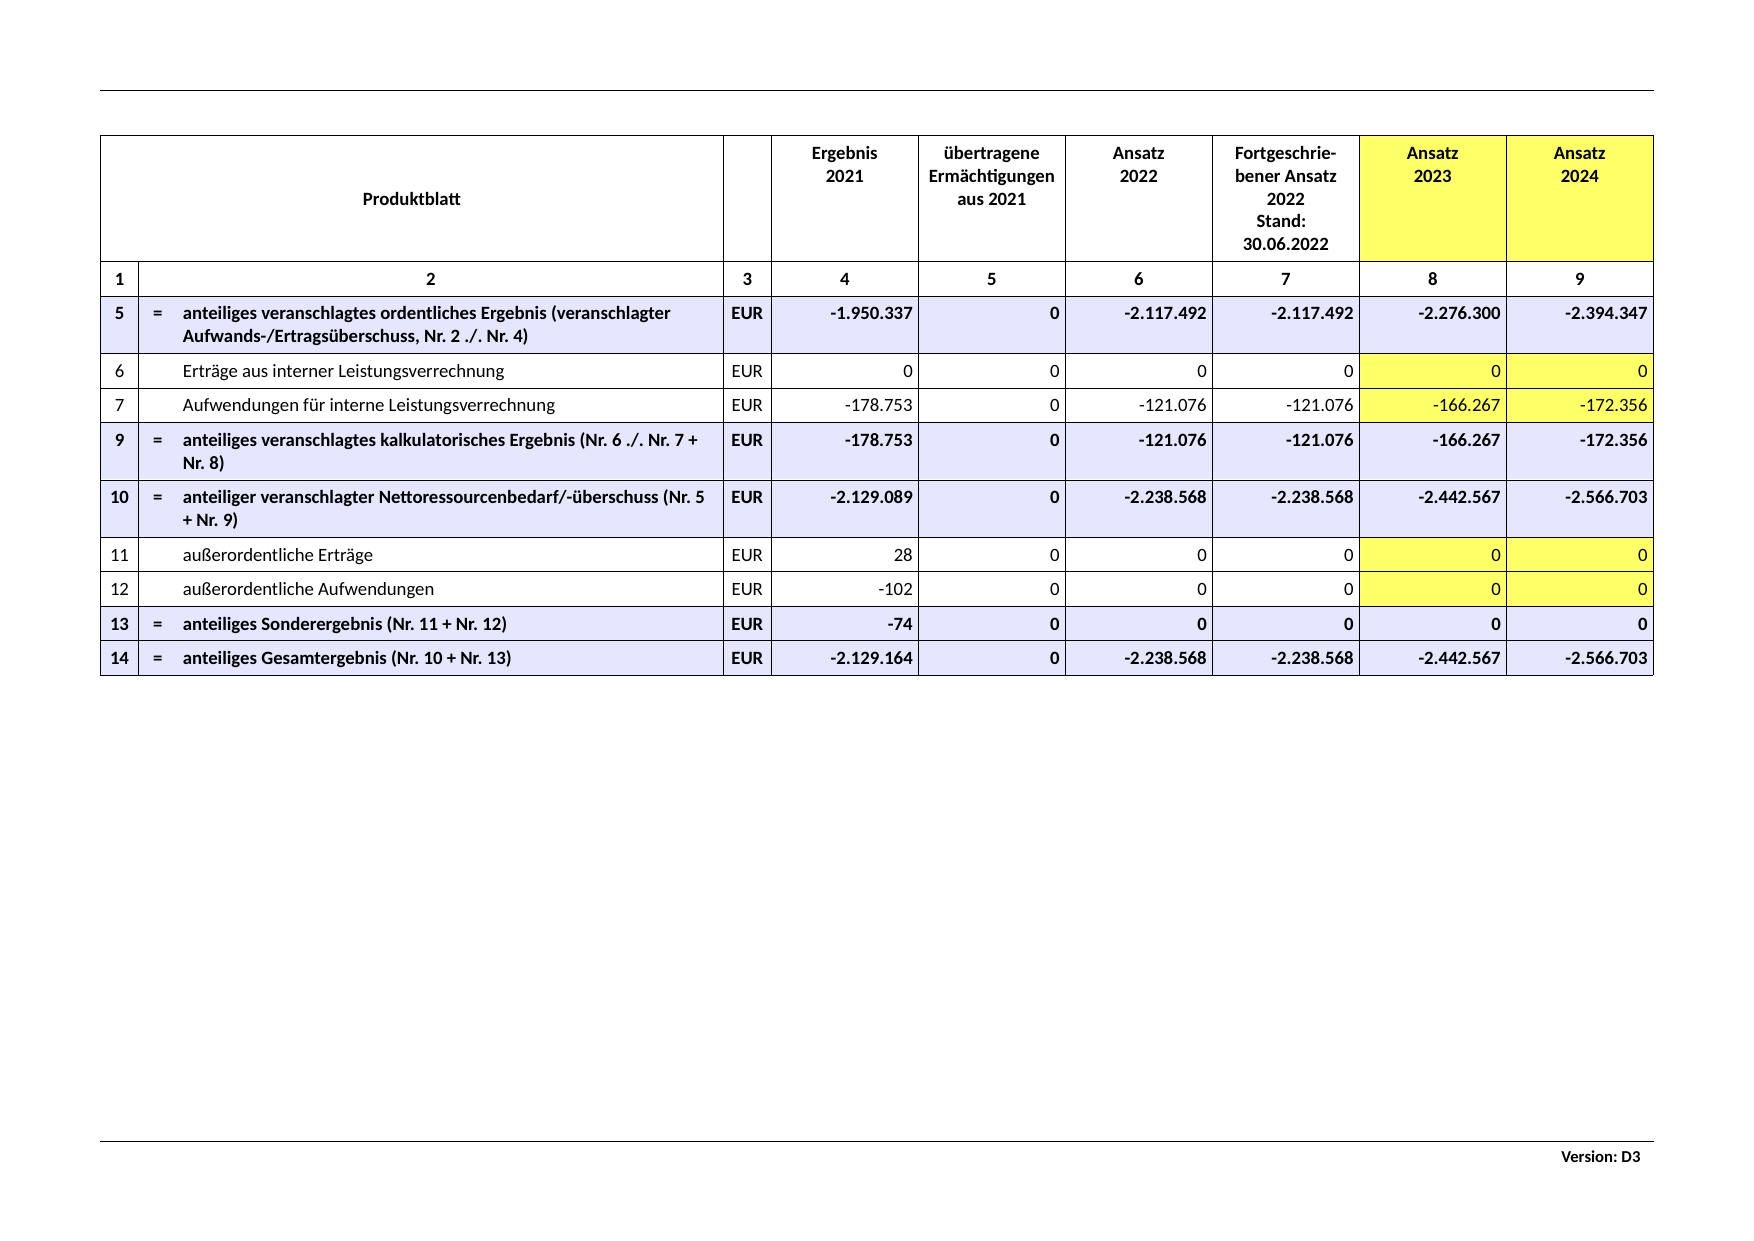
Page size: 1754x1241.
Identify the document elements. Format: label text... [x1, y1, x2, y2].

table_cell -2.238.568 [1066, 641, 1212, 675]
table_cell 0 [1213, 538, 1359, 571]
table_cell EUR [724, 297, 771, 353]
table_cell -2.394.347 [1507, 297, 1653, 353]
table_header [724, 136, 771, 261]
table_cell EUR [724, 641, 771, 675]
table_cell 7 [1213, 262, 1359, 296]
table_cell -2.238.568 [1213, 481, 1359, 537]
table_cell 0 [919, 607, 1065, 640]
table_header Produktblatt [101, 136, 723, 261]
table_cell EUR [724, 538, 771, 571]
table_cell -2.129.089 [772, 481, 918, 537]
table_cell -166.267 [1360, 423, 1506, 479]
table_cell 0 [1066, 572, 1212, 606]
table_cell 5 [919, 262, 1065, 296]
table_cell 0 [1360, 354, 1506, 388]
table_cell 4 [772, 262, 918, 296]
table_cell 0 [1360, 572, 1506, 606]
table_cell -2.129.164 [772, 641, 918, 675]
table_cell 0 [1066, 607, 1212, 640]
table_cell -2.442.567 [1360, 641, 1506, 675]
table_cell 14 [101, 641, 138, 675]
table_cell EUR [724, 572, 771, 606]
table_cell anteiliges Sonderergebnis (Nr. 11 + Nr. 12) [177, 607, 723, 640]
table_cell -121.076 [1066, 423, 1212, 479]
table_cell -2.238.568 [1213, 641, 1359, 675]
table_cell 0 [919, 354, 1065, 388]
table_cell 2 [139, 262, 723, 296]
table_cell EUR [724, 481, 771, 537]
table_cell anteiliges veranschlagtes kalkulatorisches Ergebnis (Nr. 6 ./. Nr. 7 + Nr. 8) [177, 423, 723, 479]
table_header Ansatz 2022 [1066, 136, 1212, 261]
table_cell -2.238.568 [1066, 481, 1212, 537]
table_cell -172.356 [1507, 389, 1653, 422]
table_cell 0 [919, 297, 1065, 353]
table_cell -178.753 [772, 389, 918, 422]
table_cell 13 [101, 607, 138, 640]
table_cell 0 [919, 389, 1065, 422]
table_cell = [139, 607, 177, 640]
table_cell 0 [1213, 572, 1359, 606]
table_cell EUR [724, 389, 771, 422]
table_cell -178.753 [772, 423, 918, 479]
table_cell 3 [724, 262, 771, 296]
table_cell 9 [101, 423, 138, 479]
table_cell -2.566.703 [1507, 641, 1653, 675]
table_cell -172.356 [1507, 423, 1653, 479]
table_cell 0 [919, 641, 1065, 675]
table_cell -121.076 [1066, 389, 1212, 422]
table_cell 11 [101, 538, 138, 571]
table_cell EUR [724, 607, 771, 640]
table_cell Erträge aus interner Leistungsverrechnung [177, 354, 723, 388]
table_cell = [139, 641, 177, 675]
table_header Ansatz 2024 [1507, 136, 1653, 261]
table_cell 5 [101, 297, 138, 353]
table_cell 9 [1507, 262, 1653, 296]
table_cell 0 [1213, 354, 1359, 388]
table_cell = [139, 423, 177, 479]
table_cell 12 [101, 572, 138, 606]
table_cell 0 [1066, 354, 1212, 388]
table_header Fortgeschrie-bener Ansatz 2022 Stand: 30.06.2022 [1213, 136, 1359, 261]
table_cell 7 [101, 389, 138, 422]
table_cell EUR [724, 423, 771, 479]
table_cell -2.566.703 [1507, 481, 1653, 537]
table_cell -102 [772, 572, 918, 606]
table_cell [139, 354, 177, 388]
table_cell 10 [101, 481, 138, 537]
table_cell 28 [772, 538, 918, 571]
table_cell 0 [1066, 538, 1212, 571]
table_cell 0 [1507, 607, 1653, 640]
table_cell -121.076 [1213, 389, 1359, 422]
table_header Ergebnis 2021 [772, 136, 918, 261]
table_cell 0 [1507, 354, 1653, 388]
table_cell 0 [919, 481, 1065, 537]
table_cell 0 [1360, 607, 1506, 640]
table_header übertragene Ermächtigungen aus 2021 [919, 136, 1065, 261]
table_cell -1.950.337 [772, 297, 918, 353]
table_cell 0 [1507, 538, 1653, 571]
table_cell -121.076 [1213, 423, 1359, 479]
table_cell 0 [919, 423, 1065, 479]
table_cell [139, 538, 177, 571]
table_cell -2.442.567 [1360, 481, 1506, 537]
table_cell 0 [919, 572, 1065, 606]
table_cell [139, 389, 177, 422]
table_cell anteiliges Gesamtergebnis (Nr. 10 + Nr. 13) [177, 641, 723, 675]
table_cell anteiliger veranschlagter Nettoressourcenbedarf/-überschuss (Nr. 5 + Nr. 9) [177, 481, 723, 537]
table_cell -2.117.492 [1066, 297, 1212, 353]
table_cell Aufwendungen für interne Leistungsverrechnung [177, 389, 723, 422]
table_cell -2.117.492 [1213, 297, 1359, 353]
table_cell außerordentliche Erträge [177, 538, 723, 571]
table_cell 0 [1213, 607, 1359, 640]
table_cell anteiliges veranschlagtes ordentliches Ergebnis (veranschlagter Aufwands-/Ertragsüberschuss, Nr. 2 ./. Nr. 4) [177, 297, 723, 353]
table_cell 6 [101, 354, 138, 388]
table_cell 0 [1507, 572, 1653, 606]
table_cell 0 [1360, 538, 1506, 571]
table_cell EUR [724, 354, 771, 388]
table_cell 0 [919, 538, 1065, 571]
table_cell 1 [101, 262, 138, 296]
table_cell außerordentliche Aufwendungen [177, 572, 723, 606]
table_cell -166.267 [1360, 389, 1506, 422]
table_cell 6 [1066, 262, 1212, 296]
table_cell 8 [1360, 262, 1506, 296]
table_cell [139, 572, 177, 606]
table_header Ansatz 2023 [1360, 136, 1506, 261]
table_cell 0 [772, 354, 918, 388]
table_cell -2.276.300 [1360, 297, 1506, 353]
table_cell = [139, 297, 177, 353]
table_cell -74 [772, 607, 918, 640]
table_cell = [139, 481, 177, 537]
